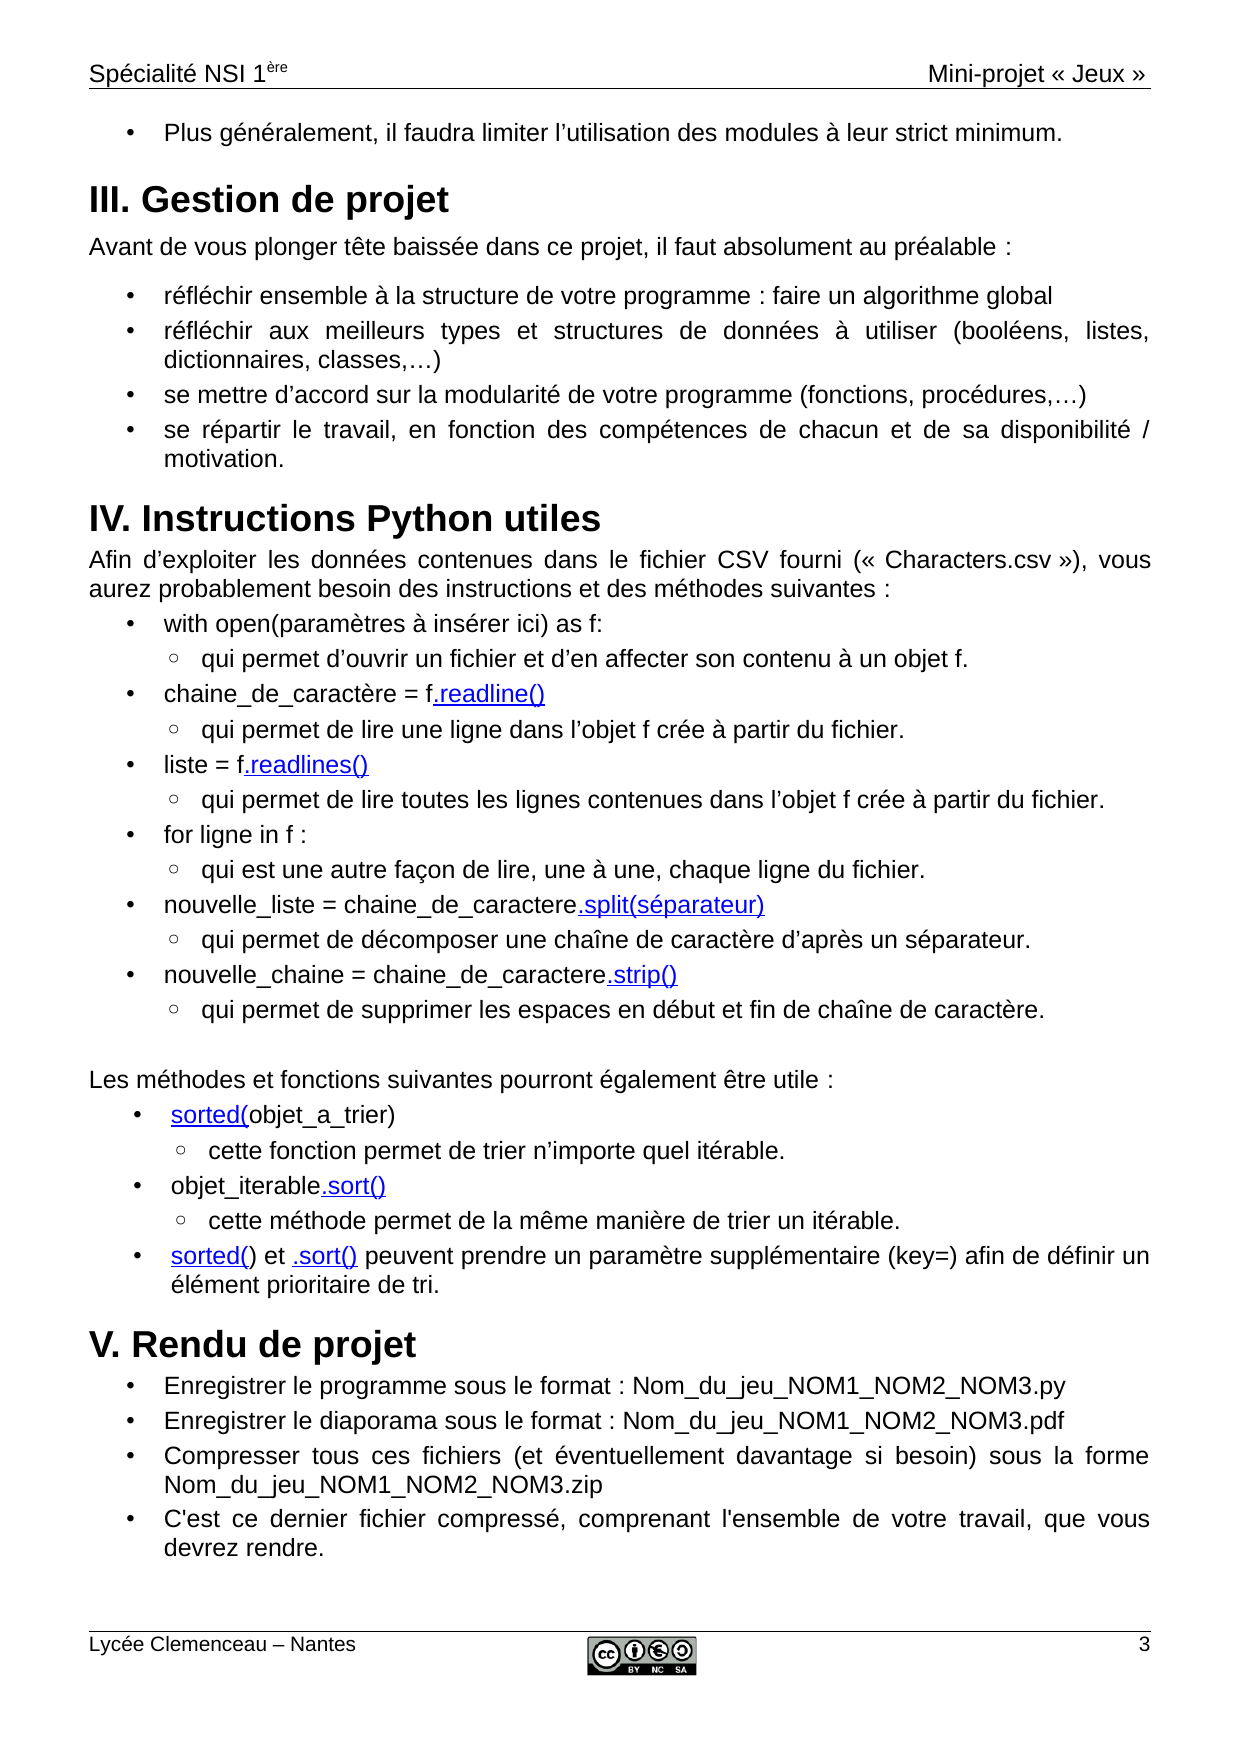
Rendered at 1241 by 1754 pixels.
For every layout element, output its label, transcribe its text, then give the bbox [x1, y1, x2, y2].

list for ligne in f : [126, 820, 1151, 849]
list Compresser tous ces fichiers (et éventuellement davantage si besoin) sous la forme Nom_du_jeu_NOM1_NOM2_NOM3.zip [126, 1441, 1151, 1498]
list Plus généralement, il faudra limiter l’utilisation des modules à leur strict minimum. [126, 118, 1151, 147]
list with open(paramètres à insérer ici) as f: [126, 609, 1151, 638]
picture [586, 1635, 697, 1676]
list sorted() et .sort() peuvent prendre un paramètre supplémentaire (key=) afin de définir un élément prioritaire de tri. [133, 1241, 1151, 1298]
list Enregistrer le programme sous le format : Nom_du_jeu_NOM1_NOM2_NOM3.py [126, 1371, 1151, 1400]
list liste = f.readlines() [126, 750, 1151, 778]
list se répartir le travail, en fonction des compétences de chacun et de sa disponibilité / motivation. [126, 415, 1151, 473]
list réfléchir aux meilleurs types et structures de données à utiliser (booléens, listes, dictionnaires, classes,…) [126, 316, 1151, 374]
text Avant de vous plonger tête baissée dans ce projet, il faut absolument au préalable : [89, 232, 1151, 261]
list qui permet de décomposer une chaîne de caractère d’après un séparateur. [164, 925, 1151, 954]
list sorted(objet_a_trier) [133, 1101, 1151, 1129]
text Afin d’exploiter les données contenues dans le fichier CSV fourni (« Characters.csv »), vous aurez probablement besoin des instructions et des méthodes suivantes : [89, 546, 1151, 603]
list réfléchir ensemble à la structure de votre programme : faire un algorithme global [126, 281, 1151, 310]
subtitle Rendu de projet [89, 1322, 1151, 1365]
list se mettre d’accord sur la modularité de votre programme (fonctions, procédures,…) [126, 380, 1151, 409]
list qui permet d’ouvrir un fichier et d’en affecter son contenu à un objet f. [164, 644, 1151, 673]
list C'est ce dernier fichier compressé, comprenant l'ensemble de votre travail, que vous devrez rendre. [126, 1504, 1151, 1562]
list nouvelle_chaine = chaine_de_caractere.strip() [126, 960, 1151, 989]
list chaine_de_caractère = f.readline() [126, 679, 1151, 708]
list qui permet de supprimer les espaces en début et fin de chaîne de caractère. [164, 995, 1151, 1024]
list qui permet de lire toutes les lignes contenues dans l’objet f crée à partir du fichier. [164, 785, 1151, 814]
list qui est une autre façon de lire, une à une, chaque ligne du fichier. [164, 855, 1151, 884]
list qui permet de lire une ligne dans l’objet f crée à partir du fichier. [164, 714, 1151, 743]
list cette méthode permet de la même manière de trier un itérable. [171, 1206, 1151, 1235]
text Les méthodes et fonctions suivantes pourront également être utile : [89, 1066, 1151, 1094]
list nouvelle_liste = chaine_de_caractere.split(séparateur) [126, 890, 1151, 919]
subtitle Instructions Python utiles [89, 496, 1151, 539]
list cette fonction permet de trier n’importe quel itérable. [171, 1136, 1151, 1164]
subtitle Gestion de projet [89, 177, 1151, 220]
list Enregistrer le diaporama sous le format : Nom_du_jeu_NOM1_NOM2_NOM3.pdf [126, 1406, 1151, 1435]
list objet_iterable.sort() [133, 1171, 1151, 1199]
